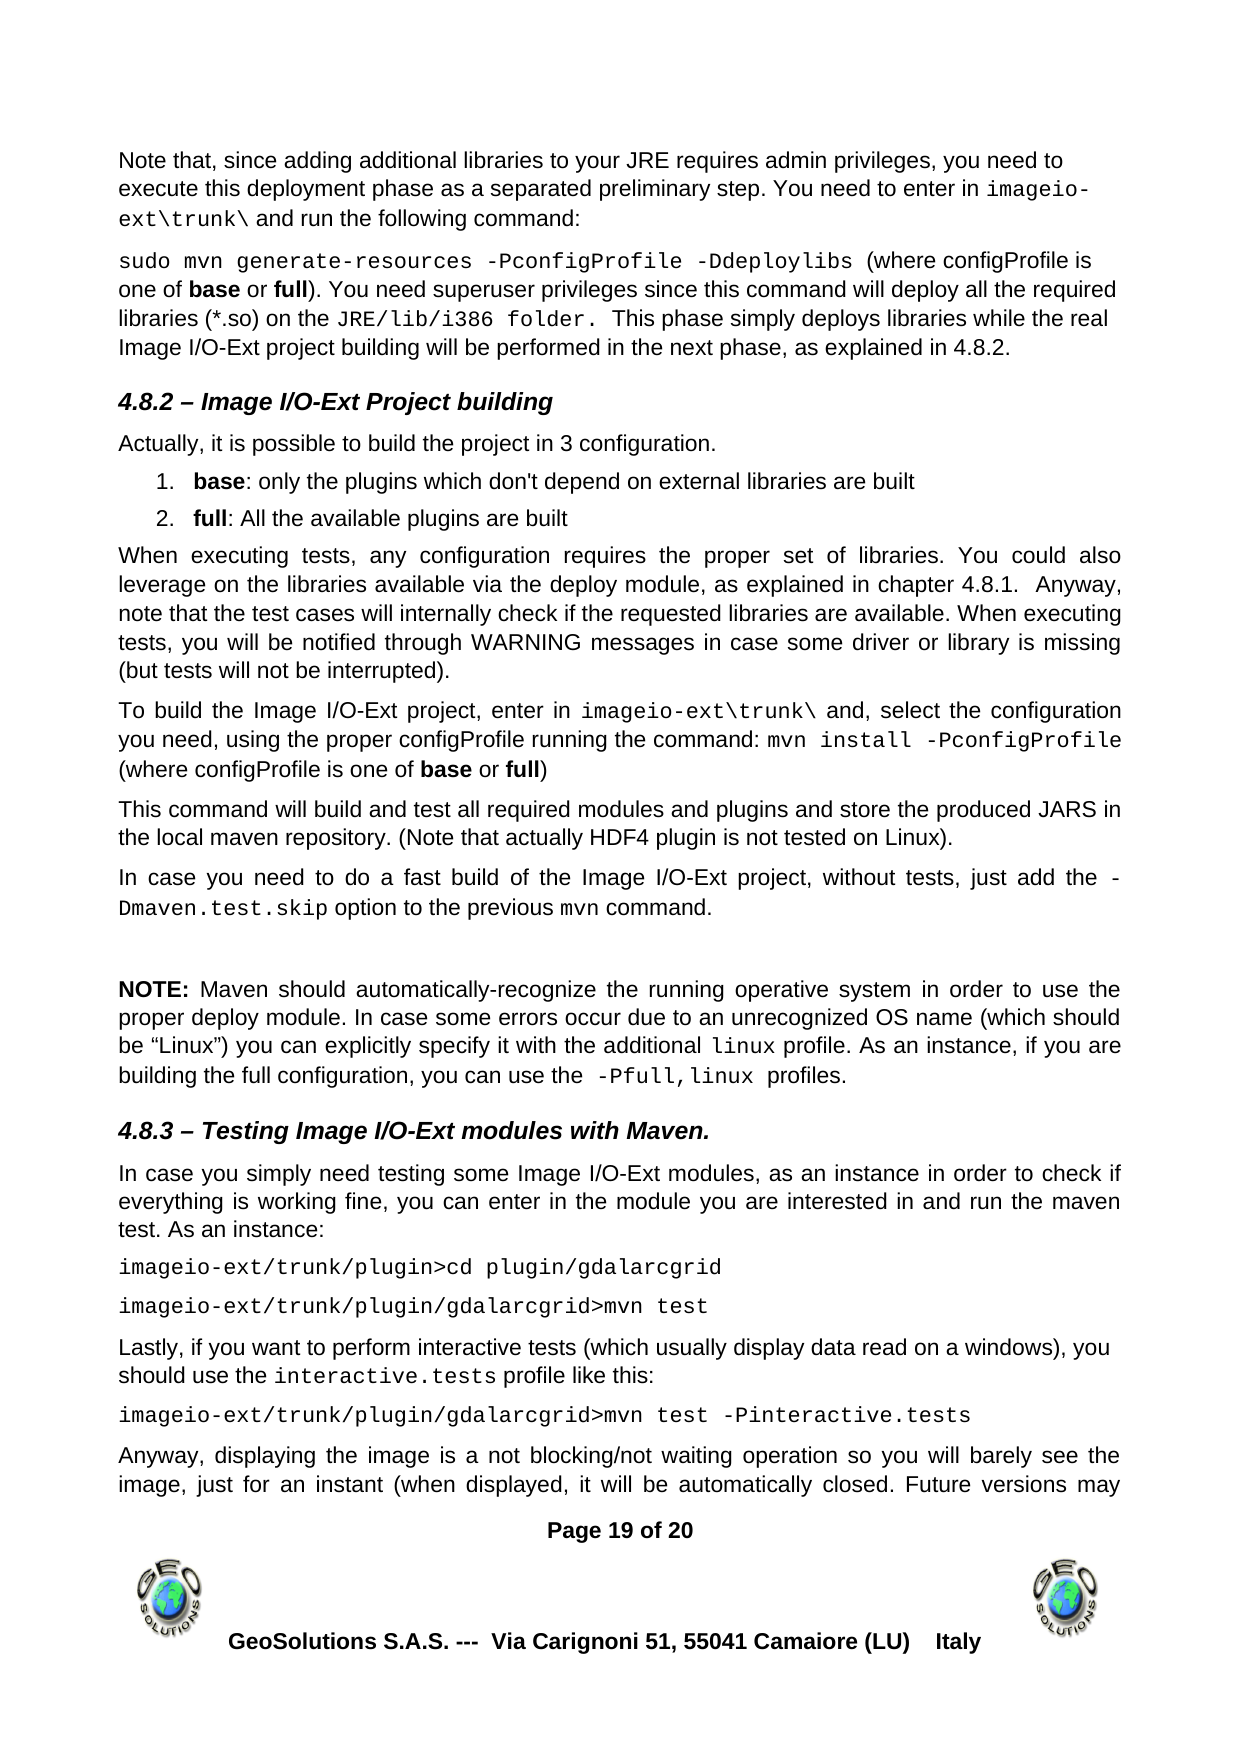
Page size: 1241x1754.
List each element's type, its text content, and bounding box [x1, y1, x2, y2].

subtitle 4.8.2 – Image I/O-Ext Project building [118, 388, 1122, 416]
text Anyway, displaying the image is a not blocking/not waiting operation so you will barely see the image, just for an instant (when displayed, it will be automatically closed. Future versions may [118, 1443, 1122, 1497]
text Actually, it is possible to build the project in 3 configuration. [118, 431, 1122, 457]
list full: All the available plugins are built [156, 506, 1122, 531]
text sudo mvn generate-resources -PconfigProfile -Ddeploylibs (where configProfile is one of base or full). You need superuser privileges since this command will deploy all the required libraries (*.so) on the JRE/lib/i386 folder. This phase simply deploys libraries while the real Image I/O-Ext project building will be performed in the next phase, as explained in 4.8.2. [118, 247, 1122, 361]
text NOTE: Maven should automatically-recognize the running operative system in order to use the proper deploy module. In case some errors occur due to an unrecognized OS name (which should be “Linux”) you can explicitly specify it with the additional linux profile. As an instance, if you are building the full configuration, you can use the -Pfull,linux profiles. [118, 976, 1122, 1089]
text To build the Image I/O-Ext project, enter in imageio-ext\trunk\ and, select the configuration you need, using the proper configProfile running the command: mvn install -PconfigProfile (where configProfile is one of base or full) [118, 697, 1122, 782]
text imageio-ext/trunk/plugin/gdalarcgrid>mvn test -Pinteractive.tests [118, 1404, 1122, 1429]
text Note that, since adding additional libraries to your JRE requires admin privileges, you need to execute this deployment phase as a separated preliminary step. You need to enter in imageio-ext\trunk\ and run the following command: [118, 148, 1122, 233]
picture [134, 1552, 205, 1641]
picture [1030, 1552, 1101, 1641]
subtitle 4.8.3 – Testing Image I/O-Ext modules with Maven. [118, 1117, 1122, 1145]
text This command will build and test all required modules and plugins and store the produced JARS in the local maven repository. (Note that actually HDF4 plugin is not tested on Linux). [118, 797, 1122, 851]
text In case you simply need testing some Image I/O-Ext modules, as an instance in order to check if everything is working fine, you can enter in the module you are interested in and run the maven test. As an instance: [118, 1160, 1122, 1242]
text imageio-ext/trunk/plugin>cd plugin/gdalarcgrid [118, 1256, 1122, 1281]
list base: only the plugins which don't depend on external libraries are built [156, 468, 1122, 494]
text When executing tests, any configuration requires the proper set of libraries. You could also leverage on the libraries available via the deploy module, as explained in chapter 4.8.1. Anyway, note that the test cases will internally check if the requested libraries are available. When executing tests, you will be notified through WARNING messages in case some driver or library is missing (but tests will not be interrupted). [118, 543, 1122, 683]
text In case you need to do a fast build of the Image I/O-Ext project, without tests, just add the -Dmaven.test.skip option to the previous mvn command. [118, 865, 1122, 922]
text imageio-ext/trunk/plugin/gdalarcgrid>mvn test [118, 1295, 1122, 1320]
text Lastly, if you want to perform interactive tests (which usually display data read on a windows), you should use the interactive.tests profile like this: [118, 1334, 1122, 1390]
